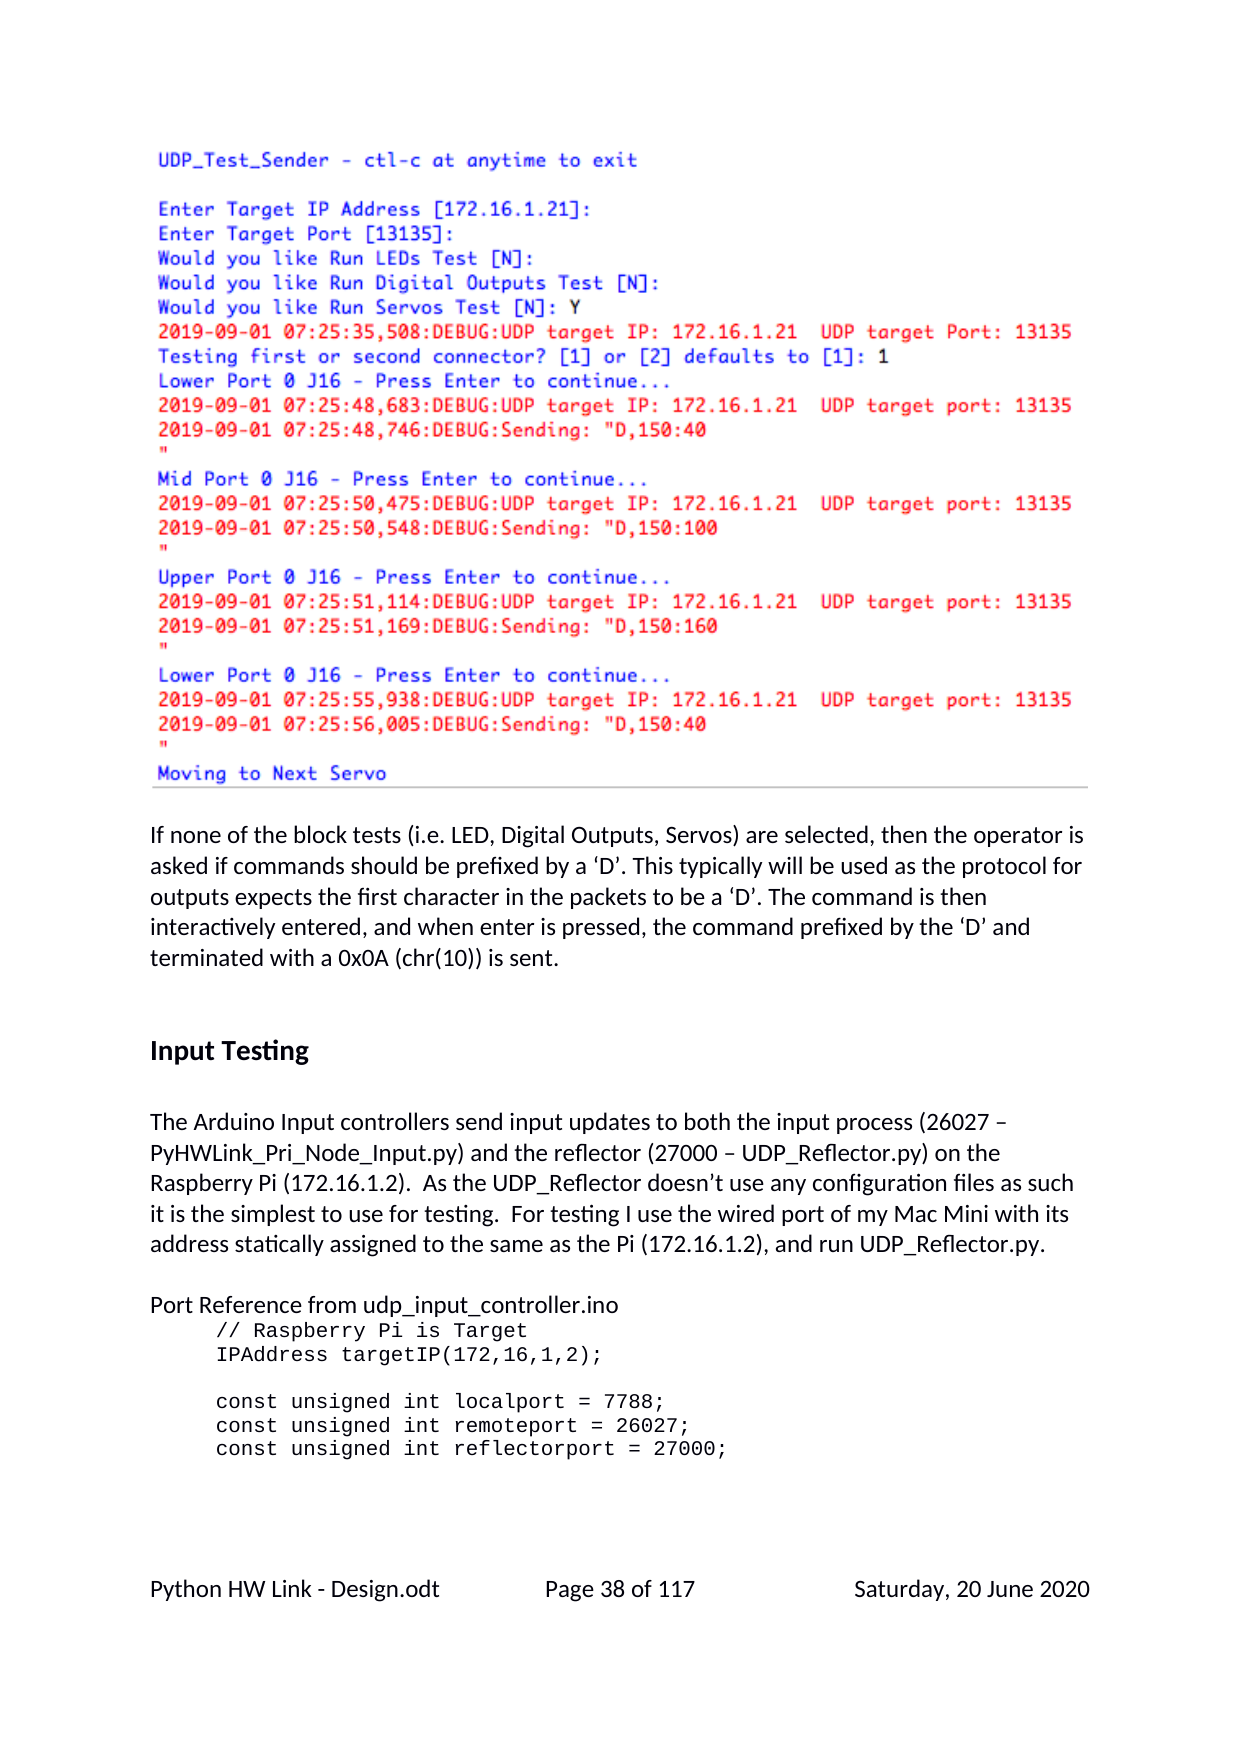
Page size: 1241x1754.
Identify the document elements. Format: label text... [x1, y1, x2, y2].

text const unsigned int remoteport = 26027; [216, 1415, 1090, 1438]
text Port Reference from udp_input_controller.ino [150, 1289, 1090, 1320]
text // Raspberry Pi is Target [216, 1320, 1090, 1344]
text const unsigned int localport = 7788; [216, 1391, 1090, 1415]
text The Arduino Input controllers send input updates to both the input process (26027 – PyHWLink_Pri_Node_Input.py) and the reflector (27000 – UDP_Reflector.py) on the Raspberry Pi (172.16.1.2). As the UDP_Reflector doesn’t use any configuration files as such it is the simplest to use for testing. For testing I use the wired port of my Mac Mini with its address statically assigned to the same as the Pi (172.16.1.2), and run UDP_Reflector.py. [150, 1106, 1090, 1259]
text const unsigned int reflectorport = 27000; [216, 1438, 1090, 1462]
picture [152, 150, 1088, 790]
subtitle Input Testing [150, 1032, 1090, 1068]
text IPAddress targetIP(172,16,1,2); [216, 1344, 1090, 1367]
text If none of the block tests (i.e. LED, Digital Outputs, Servos) are selected, then the operator is asked if commands should be prefixed by a ‘D’. This typically will be used as the protocol for outputs expects the first character in the packets to be a ‘D’. The command is then interactively entered, and when enter is pressed, the command prefixed by the ‘D’ and terminated with a 0x0A (chr(10)) is sent. [150, 820, 1090, 972]
